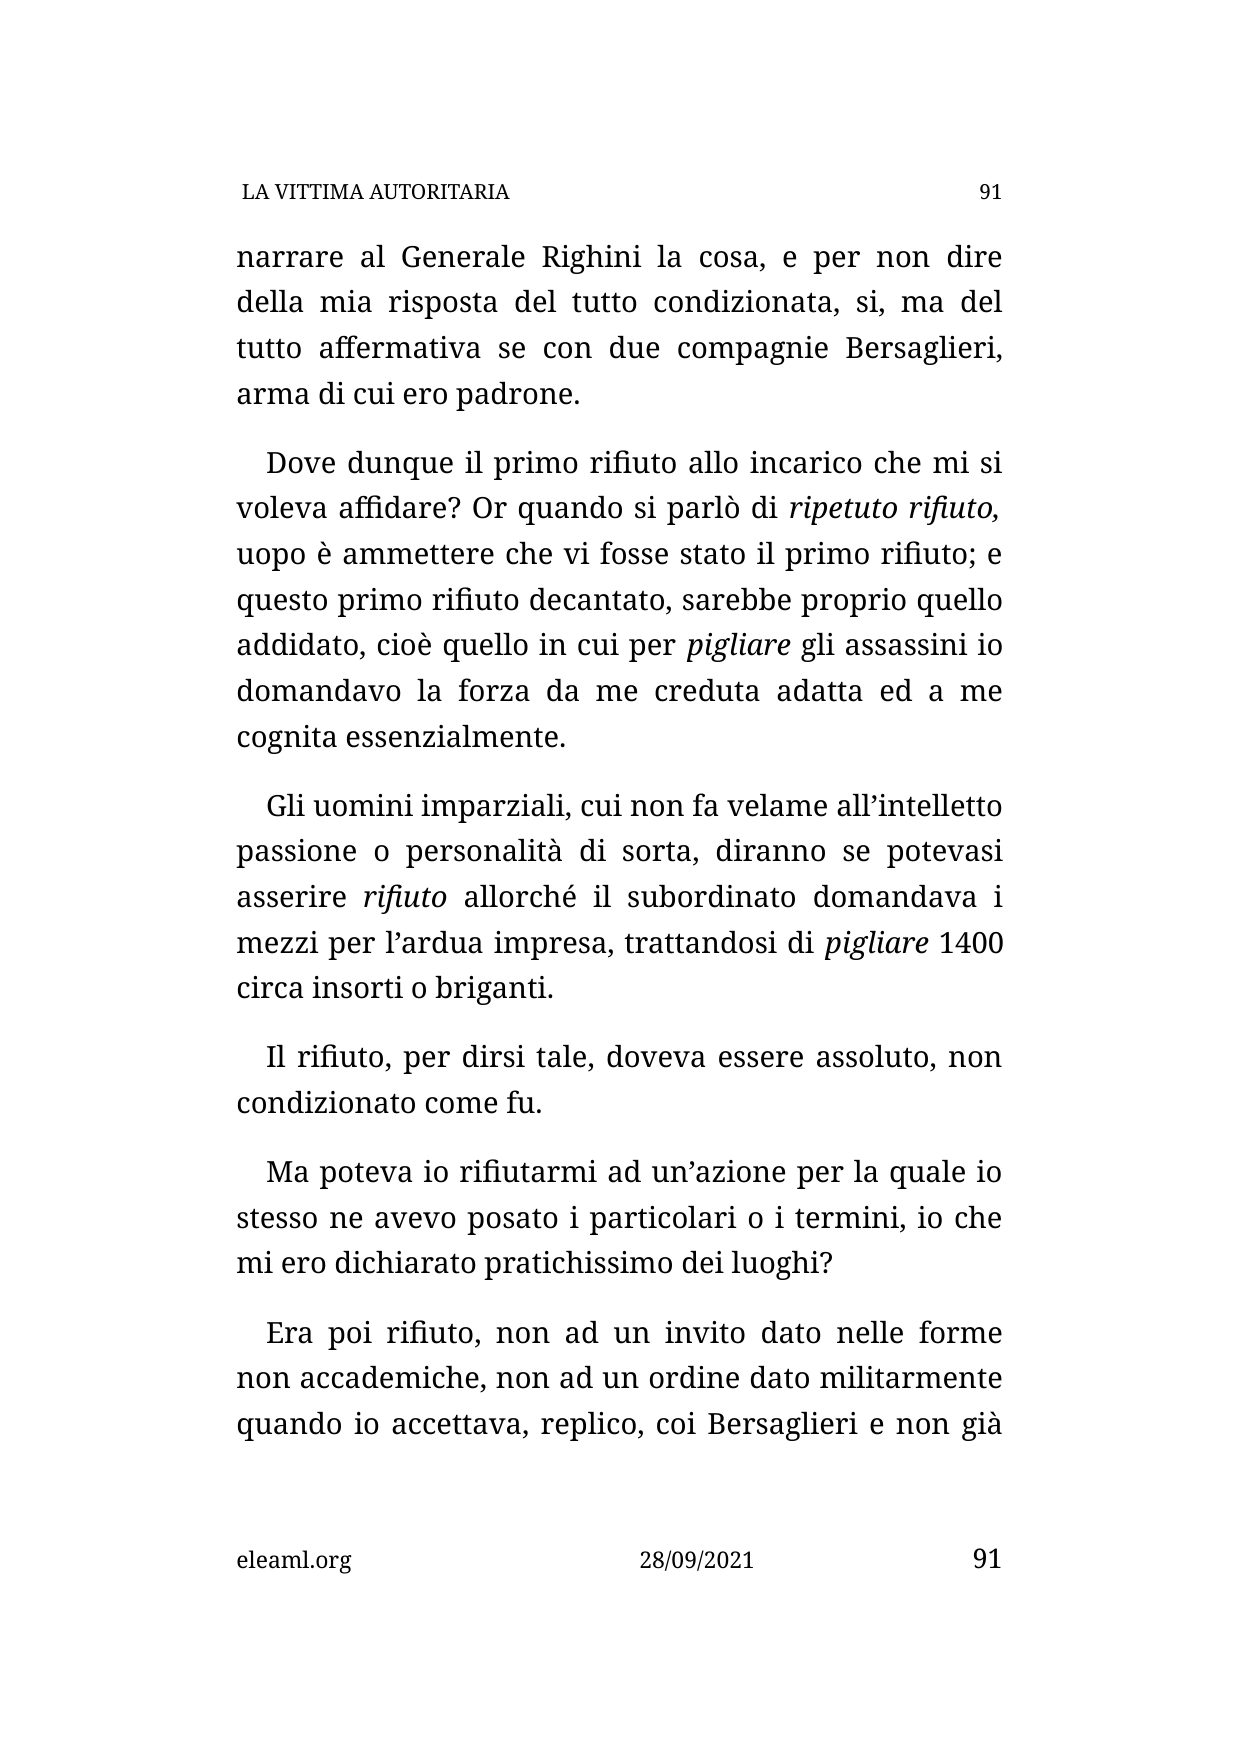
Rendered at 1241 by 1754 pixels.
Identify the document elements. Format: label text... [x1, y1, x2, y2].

text Gli uomini imparziali, cui non fa velame all’intelletto passione o personalità di sorta, diranno se potevasi asserire rifiuto allorché il subordinato domandava i mezzi per l’ardua impresa, trattandosi di pigliare 1400 circa insorti o briganti. [236, 785, 1004, 1007]
text Ma poteva io rifiutarmi ad un’azione per la quale io stesso ne avevo posato i particolari o i termini, io che mi ero dichiarato pratichissimo dei luoghi? [236, 1152, 1004, 1282]
text Era poi rifiuto, non ad un invito dato nelle forme non accademiche, non ad un ordine dato militarmente quando io accettava, replico, coi Bersaglieri e non già [236, 1312, 1004, 1443]
text Dove dunque il primo rifiuto allo incarico che mi si voleva affidare? Or quando si parlò di ripetuto rifiuto, uopo è ammettere che vi fosse stato il primo rifiuto; e questo primo rifiuto decantato, sarebbe proprio quello addidato, cioè quello in cui per pigliare gli assassini io domandavo la forza da me creduta adatta ed a me cognita essenzialmente. [236, 442, 1004, 756]
text Il rifiuto, per dirsi tale, doveva essere assoluto, non condizionato come fu. [236, 1037, 1004, 1122]
text narrare al Generale Righini la cosa, e per non dire della mia risposta del tutto condizionata, si, ma del tutto affermativa se con due compagnie Bersaglieri, arma di cui ero padrone. [236, 236, 1004, 413]
